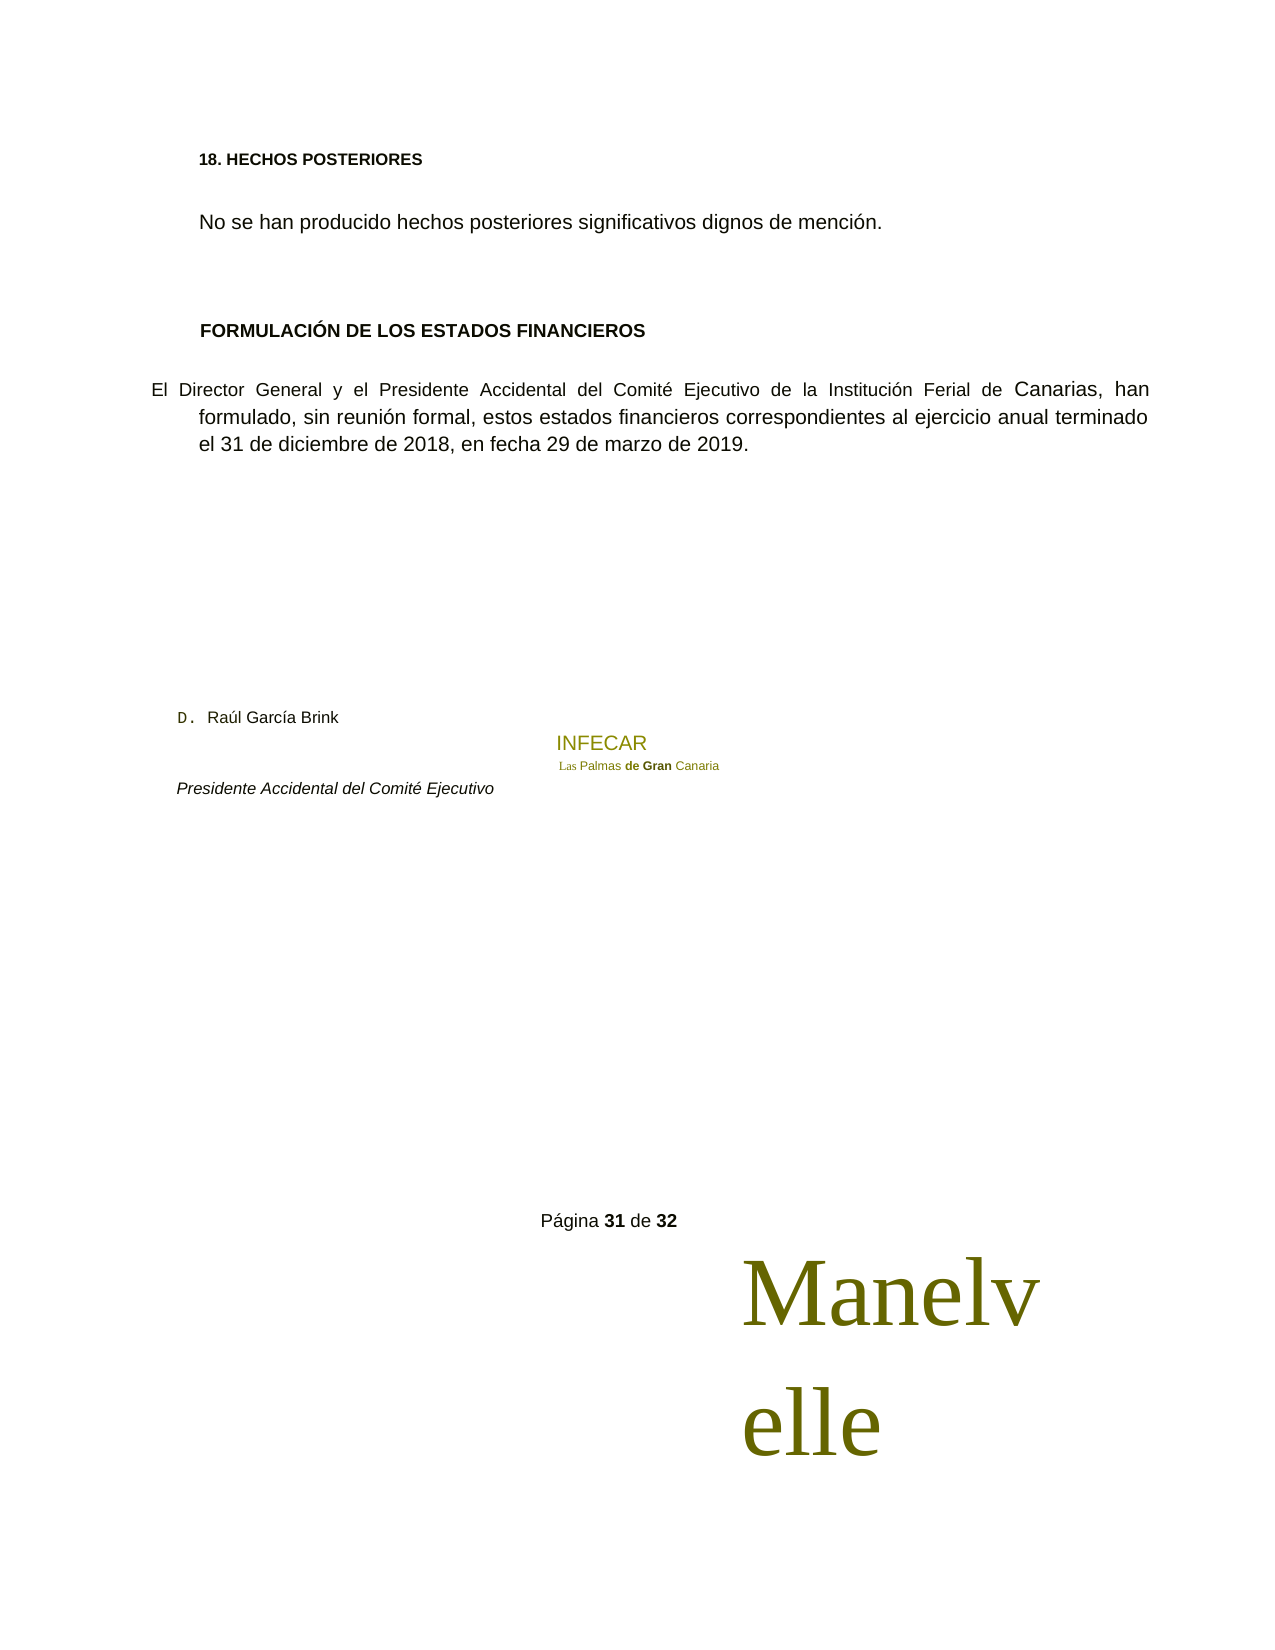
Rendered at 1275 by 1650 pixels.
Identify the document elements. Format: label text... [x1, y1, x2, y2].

text D. Raúl García Brink [177, 707, 397, 728]
text El Director General y el Presidente Accidental del Comité Ejecutivo de la Institución Ferial de Canarias, han formulado, sin reunión formal, estos estados financieros correspondientes al ejercicio anual terminado el 31 de diciembre de 2018, en fecha 29 de marzo de 2019. [151, 377, 1149, 456]
text 18. HECHOS POSTERIORES [198, 150, 487, 169]
text FORMULACIÓN DE LOS ESTADOS FINANCIEROS [200, 319, 682, 341]
text INFECAR [556, 731, 727, 755]
text Manelvelle [741, 1234, 1065, 1476]
text Las Palmas de Gran Canaria [558, 759, 727, 773]
text Página 31 de 32 [540, 1209, 709, 1231]
text Presidente Accidental del Comité Ejecutivo [176, 779, 572, 798]
text No se han producido hechos posteriores significativos dignos de mención. [199, 210, 923, 234]
